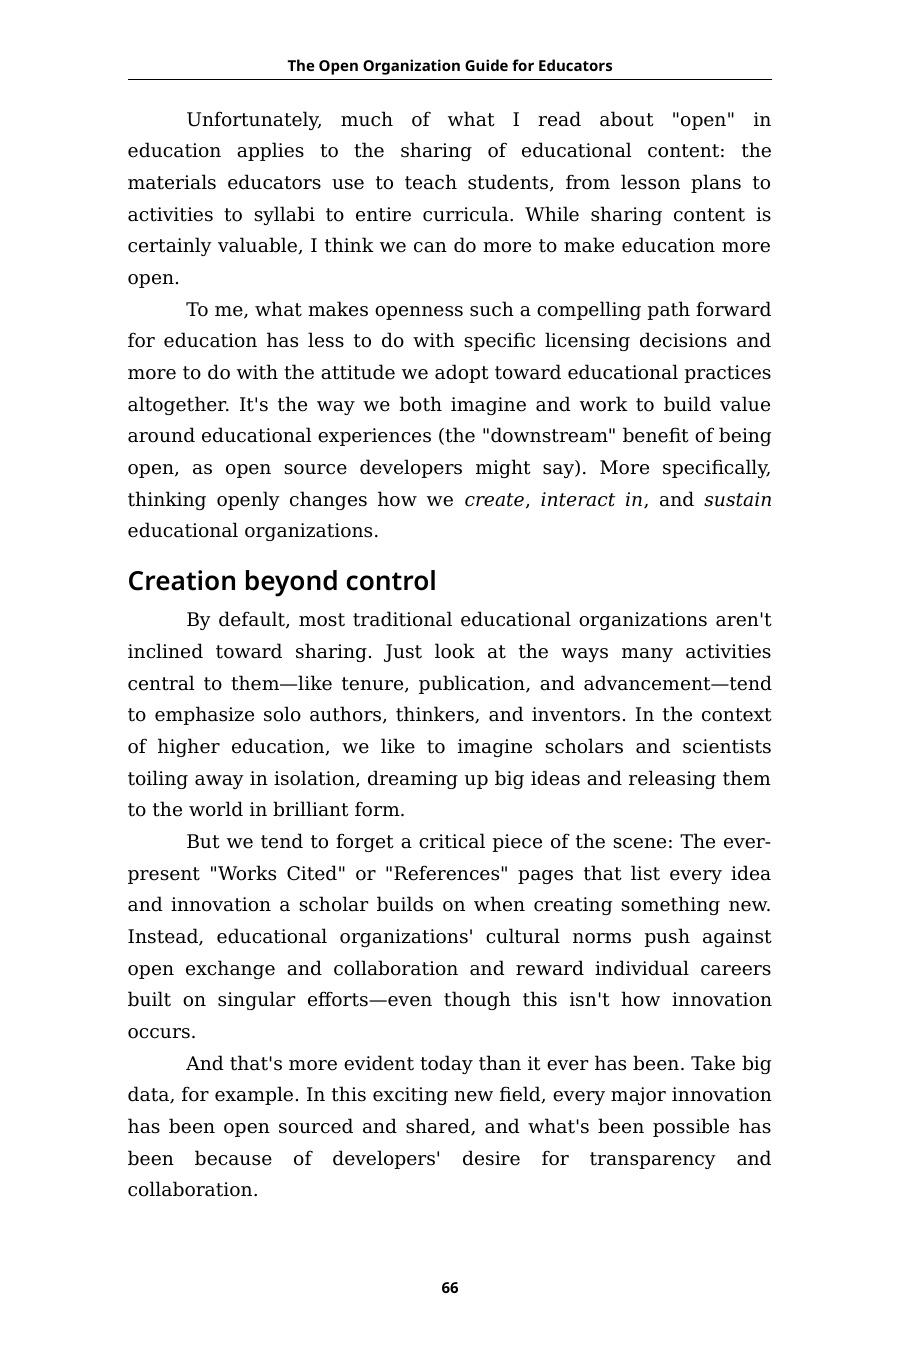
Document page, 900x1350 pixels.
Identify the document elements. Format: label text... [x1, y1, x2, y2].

text But we tend to forget a critical piece of the scene: The ever-present "Works Cited" or "References" pages that list every idea and innovation a scholar builds on when creating something new. Instead, educational organizations' cultural norms push against open exchange and collaboration and reward individual careers built on singular efforts—even though this isn't how innovation occurs. [127, 831, 772, 1043]
text By default, most traditional educational organizations aren't inclined toward sharing. Just look at the ways many activities central to them—like tenure, publication, and advancement—tend to emphasize solo authors, thinkers, and inventors. In the context of higher education, we like to imagine scholars and scientists toiling away in isolation, dreaming up big ideas and releasing them to the world in brilliant form. [127, 609, 772, 821]
text To me, what makes openness such a compelling path forward for education has less to do with specific licensing decisions and more to do with the attitude we adopt toward educational practices altogether. It's the way we both imagine and work to build value around educational experiences (the "downstream" benefit of being open, as open source developers might say). More specifically, thinking openly changes how we create, interact in, and sustain educational organizations. [127, 299, 772, 542]
text And that's more evident today than it ever has been. Take big data, for example. In this exciting new field, every major innovation has been open sourced and shared, and what's been possible has been because of developers' desire for transparency and collaboration. [127, 1053, 772, 1201]
subtitle Creation beyond control [127, 567, 772, 597]
text Unfortunately, much of what I read about "open" in education applies to the sharing of educational content: the materials educators use to teach students, from lesson plans to activities to syllabi to entire curricula. While sharing content is certainly valuable, I think we can do more to make education more open. [127, 109, 772, 289]
